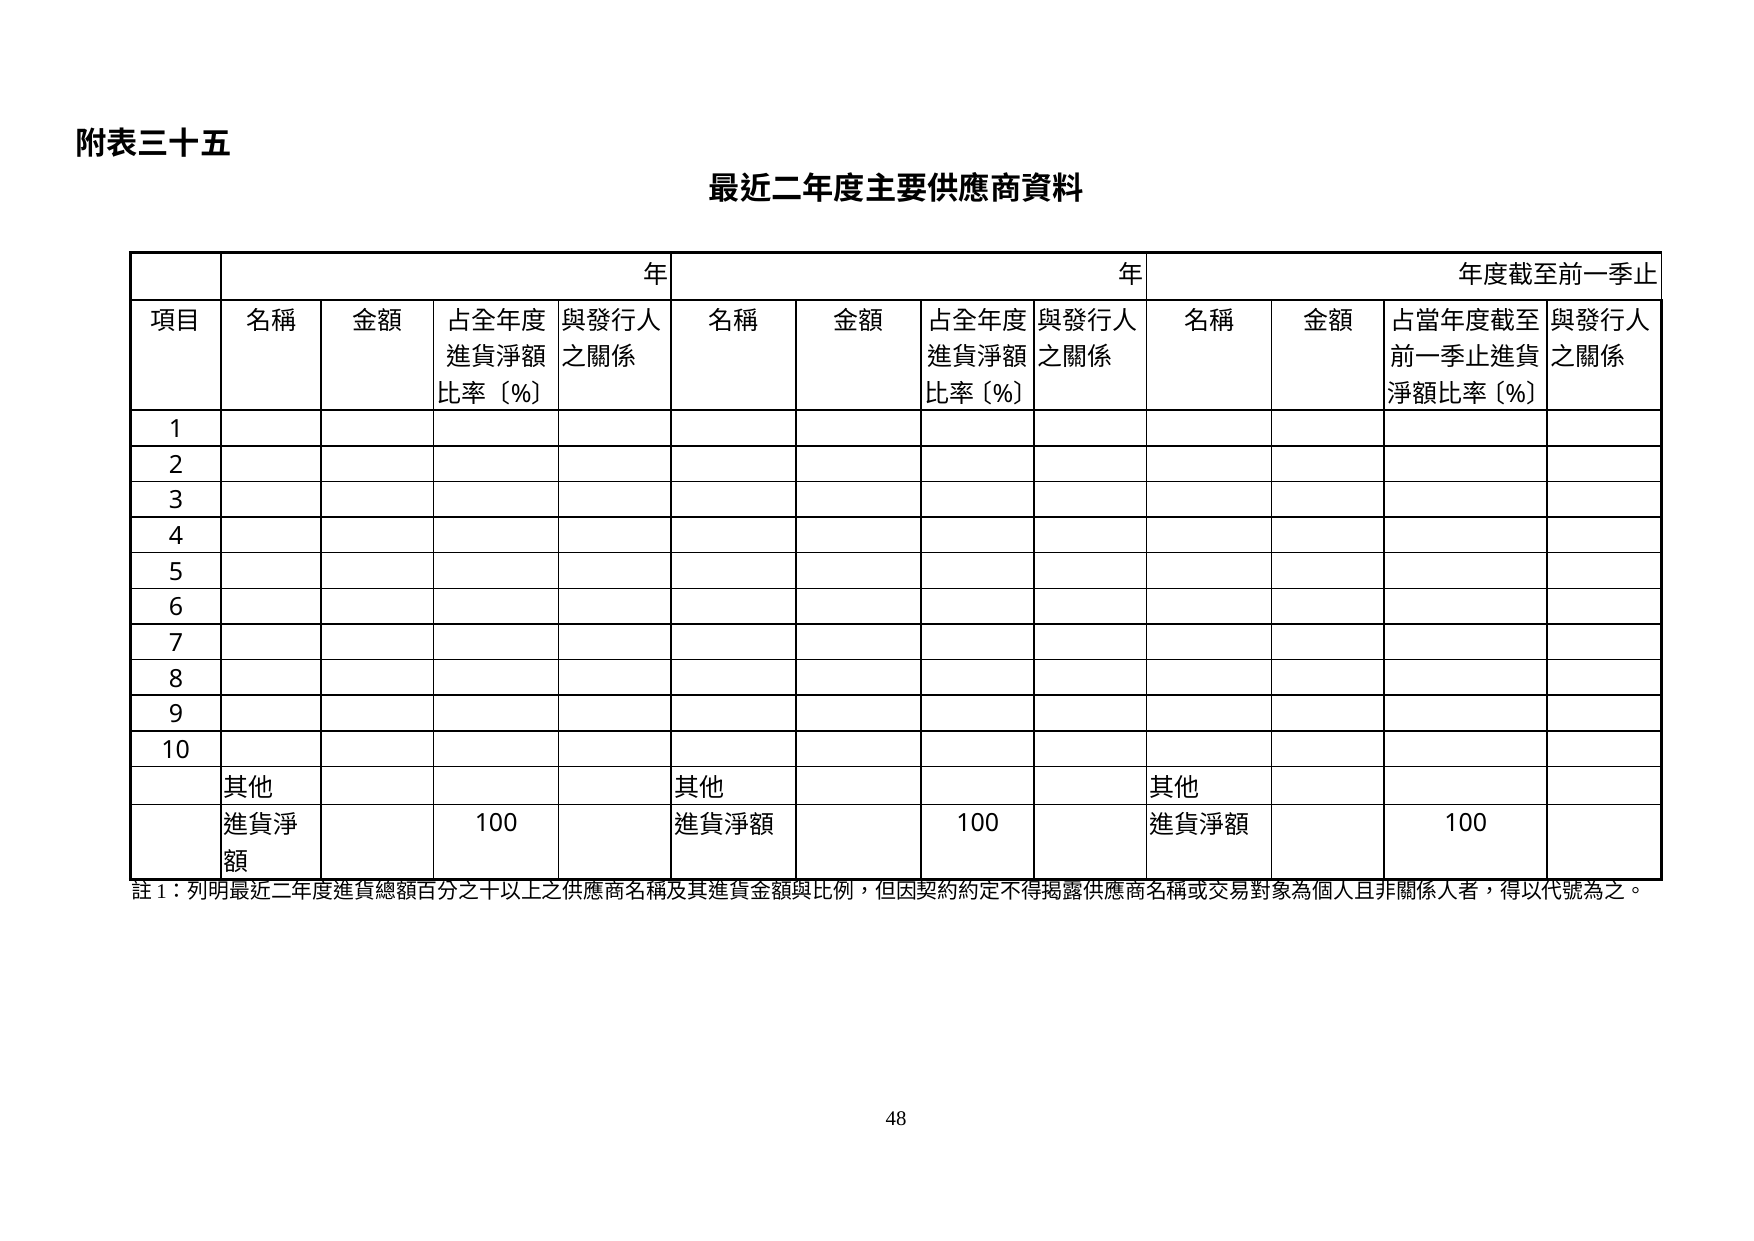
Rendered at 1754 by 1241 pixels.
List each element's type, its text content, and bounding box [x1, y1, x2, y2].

table_cell [559, 589, 670, 623]
table_cell [1272, 625, 1383, 659]
table_cell [1548, 411, 1660, 445]
table_cell [1385, 589, 1546, 623]
table_cell [1147, 660, 1271, 694]
table_cell [1147, 732, 1271, 766]
table_cell [1385, 696, 1546, 730]
table_cell [434, 625, 558, 659]
table_cell [797, 625, 920, 659]
table_cell 進貨淨額 [222, 805, 320, 877]
table_cell 3 [132, 482, 220, 516]
table_cell [922, 518, 1033, 552]
table_cell [1548, 660, 1660, 694]
table_cell 6 [132, 589, 220, 623]
table_cell [797, 411, 920, 445]
table_cell 金額 [1272, 301, 1383, 409]
table_cell 占全年度進貨淨額比率〔%〕 [922, 301, 1033, 409]
table_cell 100 [1385, 805, 1546, 877]
table_cell [1385, 625, 1546, 659]
table_cell [222, 447, 320, 481]
table_cell [1548, 482, 1660, 516]
table_cell [672, 696, 795, 730]
table_cell 7 [132, 625, 220, 659]
table_cell [1147, 553, 1271, 587]
table_cell [672, 518, 795, 552]
table_cell [222, 696, 320, 730]
table_header 年 [222, 254, 670, 299]
table_cell 8 [132, 660, 220, 694]
table_cell [559, 805, 670, 877]
table_cell [1385, 482, 1546, 516]
table_cell [1035, 767, 1146, 803]
table_cell [1548, 589, 1660, 623]
table_cell [222, 553, 320, 587]
table_cell [1272, 660, 1383, 694]
table_cell 名稱 [1147, 301, 1271, 409]
table_cell [434, 447, 558, 481]
table_cell [922, 767, 1033, 803]
table_cell [1035, 447, 1146, 481]
table_cell [1548, 447, 1660, 481]
table_cell [1272, 589, 1383, 623]
table_cell [1272, 767, 1383, 803]
table_cell [1035, 411, 1146, 445]
table_cell [922, 696, 1033, 730]
table_cell [322, 805, 433, 877]
table_cell [322, 732, 433, 766]
table_cell [222, 732, 320, 766]
table_cell 金額 [797, 301, 920, 409]
table_cell [1548, 767, 1660, 803]
table_cell [1147, 447, 1271, 481]
table_cell [1548, 732, 1660, 766]
table_cell [322, 447, 433, 481]
table_cell [1548, 553, 1660, 587]
table_cell [797, 767, 920, 803]
table_cell 100 [434, 805, 558, 877]
table_cell [1035, 805, 1146, 877]
table_cell [434, 518, 558, 552]
table_cell [1385, 411, 1546, 445]
table_cell [322, 660, 433, 694]
table_cell [797, 732, 920, 766]
table_cell [322, 518, 433, 552]
table_cell [1147, 696, 1271, 730]
table_header [132, 254, 220, 299]
table_header 年度截至前一季止 [1147, 254, 1661, 299]
table_cell [922, 411, 1033, 445]
table_cell [1385, 660, 1546, 694]
table_cell [797, 660, 920, 694]
table_cell [922, 447, 1033, 481]
table_cell 10 [132, 732, 220, 766]
table_cell 名稱 [672, 301, 795, 409]
table_cell [559, 482, 670, 516]
table_cell [1272, 482, 1383, 516]
table_cell [797, 805, 920, 877]
table_cell [559, 660, 670, 694]
table_cell [1272, 411, 1383, 445]
table_cell 進貨淨額 [1147, 805, 1271, 877]
table_cell [222, 518, 320, 552]
table_cell [1272, 696, 1383, 730]
table_cell [559, 732, 670, 766]
table_cell [672, 660, 795, 694]
table_cell [797, 553, 920, 587]
table_cell [1147, 411, 1271, 445]
table_cell 占當年度截至前一季止進貨淨額比率〔%〕 [1385, 301, 1546, 409]
table_cell [322, 767, 433, 803]
table_cell [222, 589, 320, 623]
table_cell [1035, 518, 1146, 552]
table_cell 名稱 [222, 301, 320, 409]
table_cell [434, 553, 558, 587]
table_cell [1035, 553, 1146, 587]
table_cell [222, 625, 320, 659]
table_cell [1035, 732, 1146, 766]
table_header 年 [672, 254, 1146, 299]
table_cell [797, 482, 920, 516]
table_cell 占全年度進貨淨額比率〔%〕 [434, 301, 558, 409]
table_cell 其他 [1147, 767, 1271, 803]
table_cell [1147, 482, 1271, 516]
table_cell [559, 696, 670, 730]
table_cell 項目 [132, 301, 220, 409]
table_cell [559, 767, 670, 803]
text 最近二年度主要供應商資料 [75, 163, 1717, 208]
table_cell [1035, 589, 1146, 623]
table_cell 其他 [672, 767, 795, 803]
table_cell [434, 732, 558, 766]
table_cell [322, 589, 433, 623]
table_cell [922, 732, 1033, 766]
table_cell 與發行人之關係 [559, 301, 670, 409]
table_cell [797, 696, 920, 730]
table_cell [132, 767, 220, 803]
table_cell [797, 589, 920, 623]
table_cell [1385, 518, 1546, 552]
table_cell [1035, 625, 1146, 659]
table_cell [1147, 589, 1271, 623]
table_cell [559, 411, 670, 445]
table_cell [672, 732, 795, 766]
table_cell [922, 660, 1033, 694]
table_cell [1385, 767, 1546, 803]
table_cell 與發行人之關係 [1035, 301, 1146, 409]
table_cell [672, 447, 795, 481]
table_cell [672, 625, 795, 659]
table_cell [1385, 732, 1546, 766]
table_cell [1147, 518, 1271, 552]
table_cell [559, 518, 670, 552]
table_cell [1548, 518, 1660, 552]
table_cell 9 [132, 696, 220, 730]
table_cell [1272, 553, 1383, 587]
table_cell 4 [132, 518, 220, 552]
table_cell [434, 589, 558, 623]
table_cell [1272, 732, 1383, 766]
text 附表三十五 [75, 118, 1717, 163]
table_cell [559, 553, 670, 587]
table_cell [1272, 805, 1383, 877]
table_cell [322, 411, 433, 445]
table_cell [1548, 805, 1660, 877]
table_cell [1548, 696, 1660, 730]
table_cell [1147, 625, 1271, 659]
table_cell 進貨淨額 [672, 805, 795, 877]
table_cell [797, 447, 920, 481]
table_cell [1548, 625, 1660, 659]
table_cell [1035, 696, 1146, 730]
table_cell 1 [132, 411, 220, 445]
table_cell [222, 660, 320, 694]
table_cell [222, 411, 320, 445]
table_cell [922, 589, 1033, 623]
table_cell [1272, 518, 1383, 552]
table_cell 5 [132, 553, 220, 587]
table_cell [222, 482, 320, 516]
table_cell [434, 411, 558, 445]
table_cell [434, 696, 558, 730]
table_cell 金額 [322, 301, 433, 409]
table_cell [1035, 482, 1146, 516]
table_cell [434, 482, 558, 516]
table_cell [559, 447, 670, 481]
text 註1：列明最近二年度進貨總額百分之十以上之供應商名稱及其進貨金額與比例，但因契約約定不得揭露供應商名稱或交易對象為個人且非關係人者，得以代號為之。 [131, 881, 1754, 903]
table_cell [322, 696, 433, 730]
table_cell [1272, 447, 1383, 481]
table_cell [434, 660, 558, 694]
table_cell [1385, 553, 1546, 587]
table_cell [797, 518, 920, 552]
table_cell 與發行人之關係 [1548, 301, 1660, 409]
table_cell [132, 805, 220, 877]
table_cell [922, 482, 1033, 516]
table_cell [559, 625, 670, 659]
table_cell 2 [132, 447, 220, 481]
table_cell [672, 553, 795, 587]
table_cell [1385, 447, 1546, 481]
table_cell [672, 589, 795, 623]
table_cell [434, 767, 558, 803]
table_cell [322, 625, 433, 659]
table_cell [322, 553, 433, 587]
table_cell 100 [922, 805, 1033, 877]
table_cell 其他 [222, 767, 320, 803]
table_cell [322, 482, 433, 516]
table_cell [922, 553, 1033, 587]
table_cell [672, 411, 795, 445]
table_cell [922, 625, 1033, 659]
table_cell [672, 482, 795, 516]
table_cell [1035, 660, 1146, 694]
